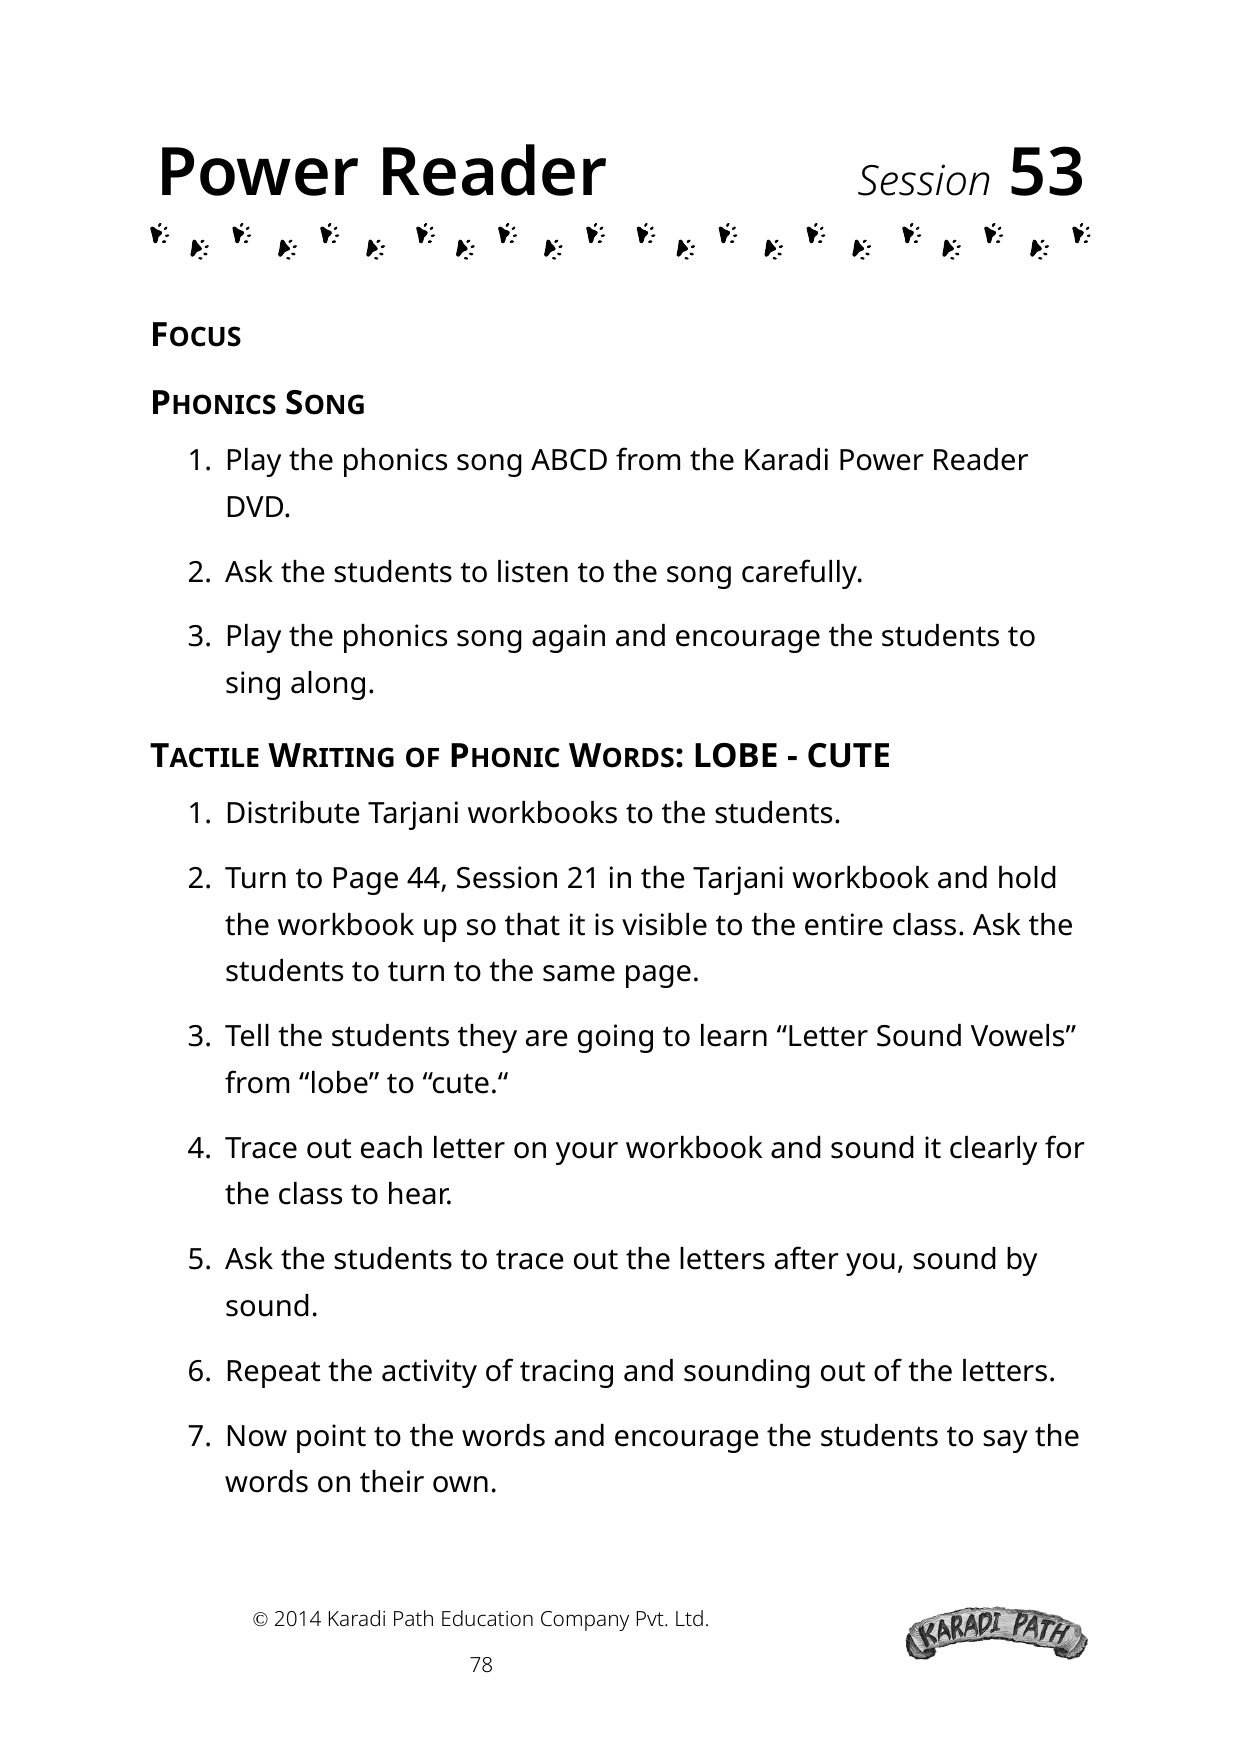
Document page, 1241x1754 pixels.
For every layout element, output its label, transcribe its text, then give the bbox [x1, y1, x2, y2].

table_header Session 53 [809, 119, 1091, 223]
list Tell the students they are going to learn “Letter Sound Vowels” from “lobe” to “cute.“ [187, 1015, 1091, 1102]
subtitle Focus [150, 311, 1091, 356]
subtitle Phonics Song [150, 379, 1091, 424]
picture [150, 223, 1091, 265]
table_header Power Reader [150, 119, 809, 223]
list Turn to Page 44, Session 21 in the Tarjani workbook and hold the workbook up so that it is visible to the entire class. Ask the students to turn to the same page. [187, 857, 1091, 990]
list Now point to the words and encourage the students to say the words on their own. [187, 1415, 1091, 1501]
list Ask the students to trace out the letters after you, sound by sound. [187, 1238, 1091, 1325]
list Play the phonics song again and encourage the students to sing along. [187, 616, 1091, 702]
table_header [809, 265, 1091, 288]
list Trace out each letter on your workbook and sound it clearly for the class to hear. [187, 1127, 1091, 1213]
picture [903, 1604, 1091, 1663]
table_header [150, 265, 809, 288]
list Play the phonics song ABCD from the Karadi Power Reader DVD. [187, 439, 1091, 526]
subtitle Tactile Writing of Phonic Words: LOBE - CUTE [150, 732, 1091, 777]
list Ask the students to listen to the song carefully. [187, 551, 1091, 591]
list Repeat the activity of tracing and sounding out of the letters. [187, 1350, 1091, 1390]
list Distribute Tarjani workbooks to the students. [187, 792, 1091, 832]
